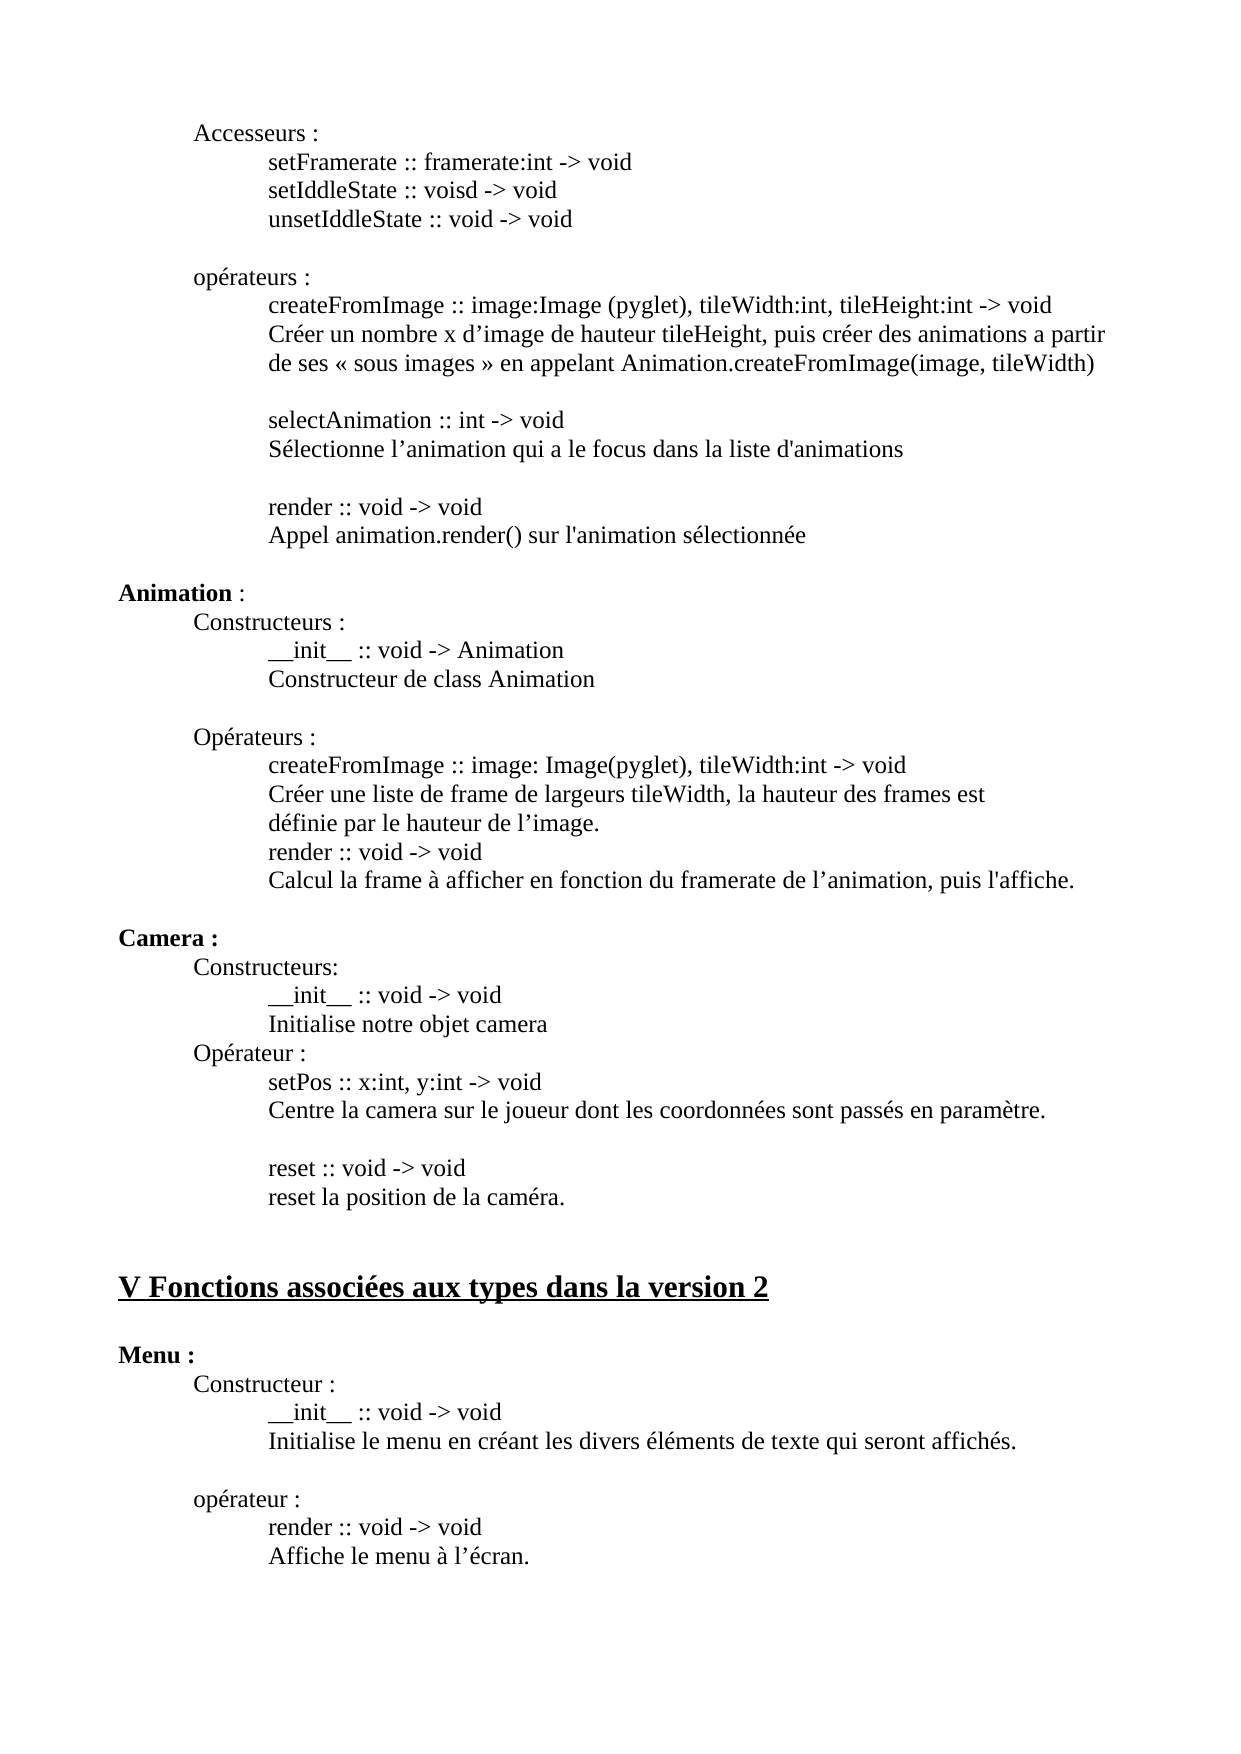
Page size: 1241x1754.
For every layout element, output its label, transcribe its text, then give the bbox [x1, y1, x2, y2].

text Initialise le menu en créant les divers éléments de texte qui seront affichés. [118, 1426, 1122, 1455]
text setPos :: x:int, y:int -> void [118, 1067, 1122, 1096]
text createFromImage :: image:Image (pyglet), tileWidth:int, tileHeight:int -> void [118, 291, 1122, 319]
text Opérateurs : [118, 722, 1122, 751]
text Sélectionne l’animation qui a le focus dans la liste d'animations [118, 434, 1122, 463]
text Appel animation.render() sur l'animation sélectionnée [118, 521, 1122, 549]
text __init__ :: void -> void [118, 981, 1122, 1009]
text reset :: void -> void [118, 1153, 1122, 1182]
text Animation : [118, 578, 1122, 607]
text Créer un nombre x d’image de hauteur tileHeight, puis créer des animations a partir [118, 319, 1122, 348]
text unsetIddleState :: void -> void [118, 204, 1122, 233]
text Constructeurs : [118, 607, 1122, 636]
text render :: void -> void [118, 1512, 1122, 1541]
text selectAnimation :: int -> void [118, 406, 1122, 434]
text Affiche le menu à l’écran. [118, 1541, 1122, 1570]
text opérateur : [118, 1484, 1122, 1512]
text __init__ :: void -> Animation [118, 636, 1122, 664]
text de ses « sous images » en appelant Animation.createFromImage(image, tileWidth) [118, 348, 1122, 377]
text Constructeurs: [118, 952, 1122, 981]
text Opérateur : [118, 1038, 1122, 1067]
text Constructeur : [118, 1369, 1122, 1397]
text render :: void -> void [118, 837, 1122, 866]
text createFromImage :: image: Image(pyglet), tileWidth:int -> void [118, 751, 1122, 779]
text Camera : [118, 923, 1122, 952]
text définie par le hauteur de l’image. [118, 808, 1122, 837]
text Calcul la frame à afficher en fonction du framerate de l’animation, puis l'affiche. [118, 866, 1122, 894]
text render :: void -> void [118, 492, 1122, 521]
text Centre la camera sur le joueur dont les coordonnées sont passés en paramètre. [118, 1096, 1122, 1124]
text setIddleState :: voisd -> void [118, 176, 1122, 204]
text __init__ :: void -> void [118, 1397, 1122, 1426]
text V Fonctions associées aux types dans la version 2 [118, 1268, 1122, 1304]
text Accesseurs : [118, 118, 1122, 147]
text Initialise notre objet camera [118, 1009, 1122, 1038]
text Menu : [118, 1340, 1122, 1369]
text Créer une liste de frame de largeurs tileWidth, la hauteur des frames est [118, 779, 1122, 808]
text reset la position de la caméra. [118, 1182, 1122, 1211]
text Constructeur de class Animation [118, 664, 1122, 693]
text opérateurs : [118, 262, 1122, 291]
text setFramerate :: framerate:int -> void [118, 147, 1122, 176]
